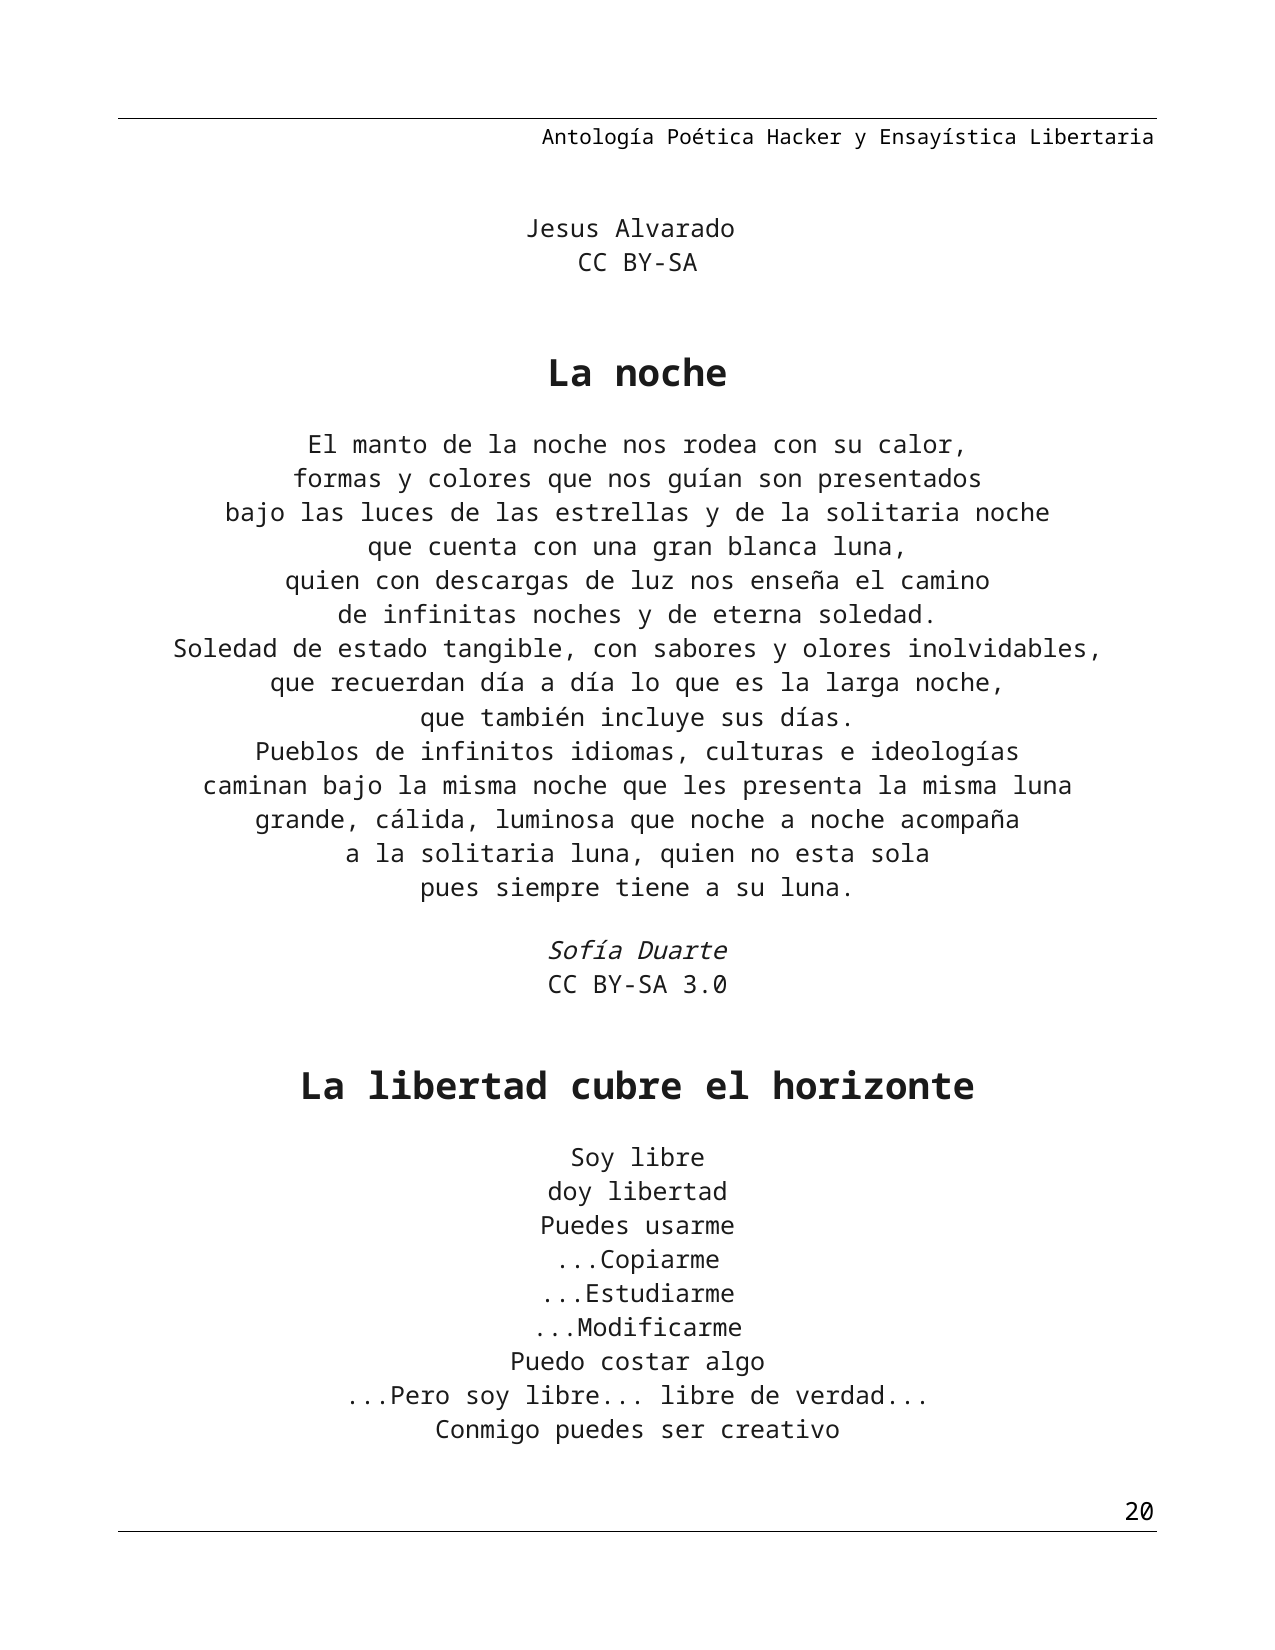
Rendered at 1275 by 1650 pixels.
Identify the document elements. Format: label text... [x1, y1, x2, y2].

text pues siempre tiene a su luna. [121, 869, 1154, 903]
text quien con descargas de luz nos enseña el camino [121, 563, 1154, 597]
text Soledad de estado tangible, con sabores y olores inolvidables, [121, 631, 1154, 665]
text ...Modificarme [121, 1310, 1154, 1344]
text a la solitaria luna, quien no esta sola [121, 835, 1154, 869]
text Pueblos de infinitos idiomas, culturas e ideologías [121, 733, 1154, 767]
text ...Estudiarme [121, 1276, 1154, 1310]
text Conmigo puedes ser creativo [121, 1412, 1154, 1446]
text que recuerdan día a día lo que es la larga noche, [121, 665, 1154, 699]
text caminan bajo la misma noche que les presenta la misma luna [121, 767, 1154, 801]
text que cuenta con una gran blanca luna, [121, 529, 1154, 563]
text formas y colores que nos guían son presentados [121, 461, 1154, 495]
text Puedo costar algo [121, 1344, 1154, 1378]
text Puedes usarme [121, 1207, 1154, 1242]
text doy libertad [121, 1173, 1154, 1207]
text Soy libre [121, 1139, 1154, 1173]
text La noche [121, 346, 1154, 397]
text Jesus Alvarado [121, 210, 1154, 244]
text que también incluye sus días. [121, 699, 1154, 733]
text bajo las luces de las estrellas y de la solitaria noche [121, 495, 1154, 529]
text El manto de la noche nos rodea con su calor, [121, 427, 1154, 461]
text grande, cálida, luminosa que noche a noche acompaña [121, 801, 1154, 835]
text CC BY-SA [121, 244, 1154, 278]
text La libertad cubre el horizonte [121, 1059, 1154, 1110]
text de infinitas noches y de eterna soledad. [121, 597, 1154, 631]
text ...Copiarme [121, 1242, 1154, 1276]
text Sofía Duarte [121, 933, 1154, 967]
text ...Pero soy libre... libre de verdad... [121, 1378, 1154, 1412]
text CC BY-SA 3.0 [121, 967, 1154, 1001]
